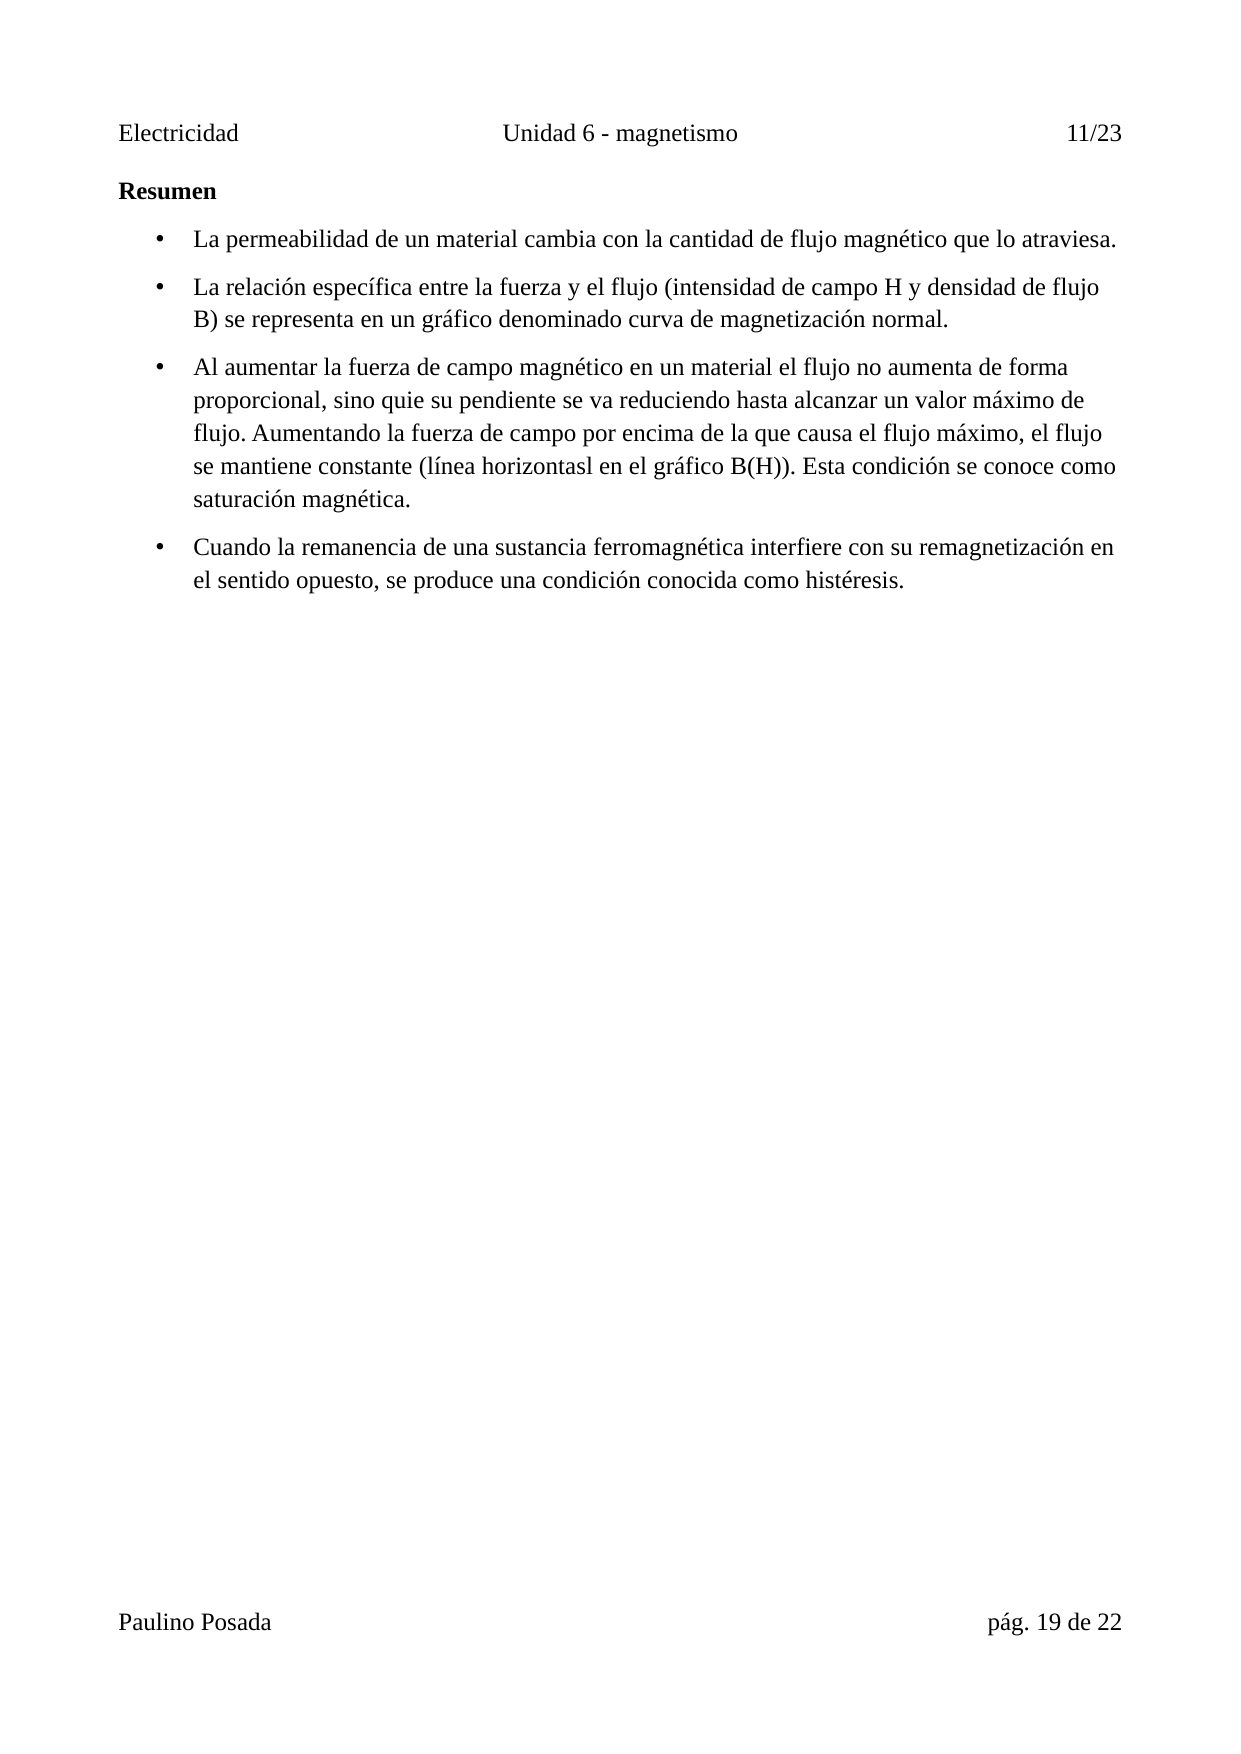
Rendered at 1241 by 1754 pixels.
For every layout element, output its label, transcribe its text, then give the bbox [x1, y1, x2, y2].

list La relación específica entre la fuerza y el flujo (intensidad de campo H y densidad de flujo B) se representa en un gráfico denominado curva de magnetización normal. [156, 272, 1122, 333]
list Cuando la remanencia de una sustancia ferromagnética interfiere con su remagnetización en el sentido opuesto, se produce una condición conocida como histéresis. [156, 532, 1122, 594]
list La permeabilidad de un material cambia con la cantidad de flujo magnético que lo atraviesa. [156, 224, 1122, 253]
text Resumen [118, 176, 1122, 205]
list Al aumentar la fuerza de campo magnético en un material el flujo no aumenta de forma proporcional, sino quie su pendiente se va reduciendo hasta alcanzar un valor máximo de flujo. Aumentando la fuerza de campo por encima de la que causa el flujo máximo, el flujo se mantiene constante (línea horizontasl en el gráfico B(H)). Esta condición se conoce como saturación magnética. [156, 352, 1122, 513]
